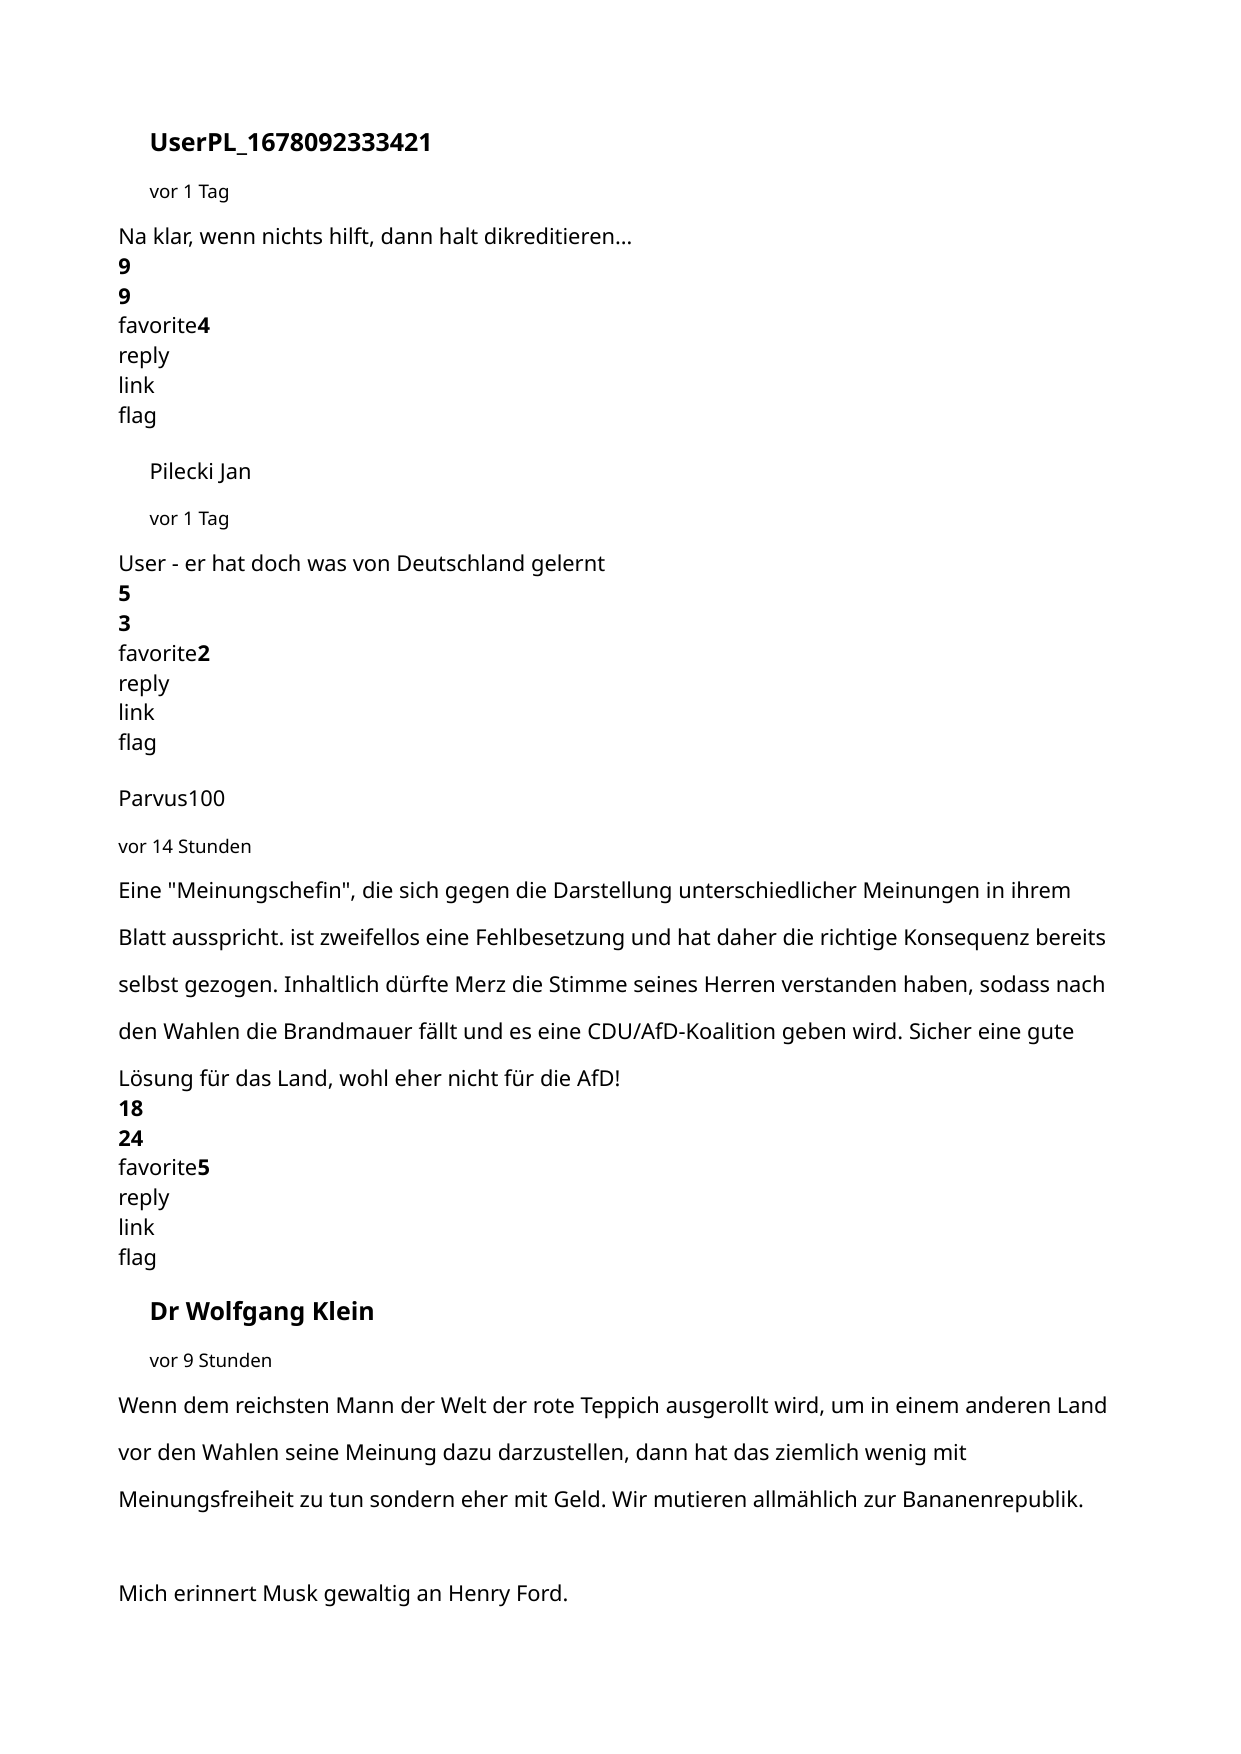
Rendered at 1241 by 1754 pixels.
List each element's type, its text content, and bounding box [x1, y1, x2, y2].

text 24 [118, 1123, 1122, 1152]
text vor 9 Stunden [149, 1343, 1122, 1373]
text Dr Wolfgang Klein [149, 1287, 1114, 1328]
text 9 [118, 281, 1122, 311]
text reply [118, 667, 1122, 697]
text flag [118, 400, 1122, 430]
text Pilecki Jan [149, 445, 1114, 486]
text UserPL_1678092333421 [149, 118, 1114, 159]
text Parvus100 [118, 772, 1114, 813]
text flag [118, 1242, 1122, 1272]
text favorite4 [118, 311, 1122, 340]
text link [118, 370, 1122, 400]
text vor 1 Tag [149, 174, 1122, 204]
text 5 [118, 578, 1122, 608]
text favorite5 [118, 1152, 1122, 1182]
text flag [118, 727, 1122, 757]
text reply [118, 1182, 1122, 1212]
text Wenn dem reichsten Mann der Welt der rote Teppich ausgerollt wird, um in einem anderen Land vor den Wahlen seine Meinung dazu darzustellen, dann hat das ziemlich wenig mit Meinungsfreiheit zu tun sondern eher mit Geld. Wir mutieren allmählich zur Bananenrepublik. Mich erinnert Musk gewaltig an Henry Ford. [118, 1373, 1122, 1607]
text reply [118, 340, 1122, 370]
text link [118, 697, 1122, 727]
text User - er hat doch was von Deutschland gelernt [118, 531, 1122, 578]
text Na klar, wenn nichts hilft, dann halt dikreditieren… [118, 204, 1122, 251]
text vor 1 Tag [149, 502, 1122, 531]
text vor 14 Stunden [118, 829, 1122, 858]
text 9 [118, 251, 1122, 281]
text favorite2 [118, 638, 1122, 667]
text link [118, 1212, 1122, 1242]
text 18 [118, 1093, 1122, 1123]
text Eine "Meinungschefin", die sich gegen die Darstellung unterschiedlicher Meinungen in ihrem Blatt ausspricht. ist zweifellos eine Fehlbesetzung und hat daher die richtige Konsequenz bereits selbst gezogen. Inhaltlich dürfte Merz die Stimme seines Herren verstanden haben, sodass nach den Wahlen die Brandmauer fällt und es eine CDU/AfD-Koalition geben wird. Sicher eine gute Lösung für das Land, wohl eher nicht für die AfD! [118, 858, 1122, 1093]
text 3 [118, 608, 1122, 638]
